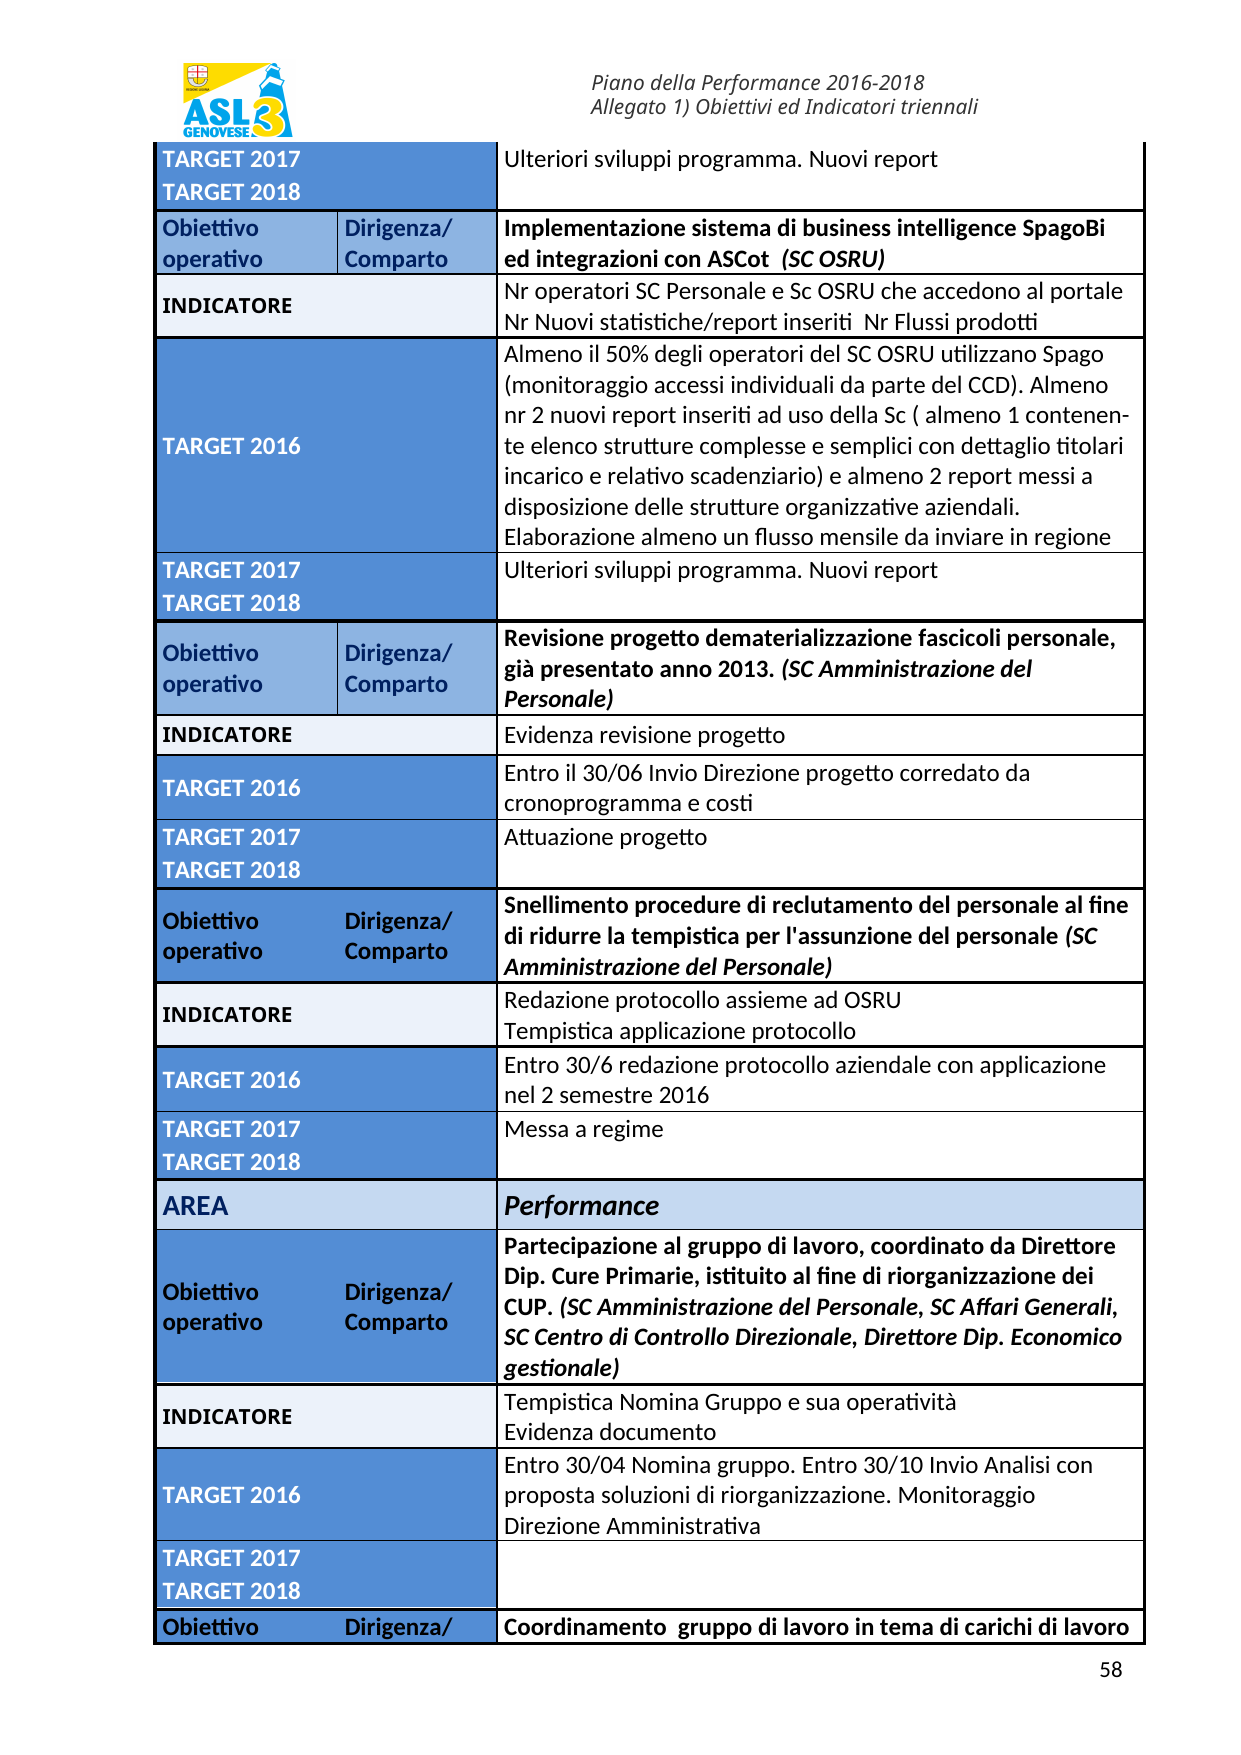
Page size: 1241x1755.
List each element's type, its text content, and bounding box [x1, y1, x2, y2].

table_cell TARGET 2017 [157, 1112, 337, 1144]
table_cell [337, 756, 496, 819]
table_cell Obiettivo operativo [157, 212, 337, 273]
table_cell TARGET 2018 [157, 175, 337, 209]
table_cell TARGET 2016 [157, 1048, 337, 1111]
table_cell Entro il 30/06 Invio Direzione progetto corredato da cronoprogramma e costi [498, 756, 1143, 819]
table_cell [498, 175, 1143, 209]
table_cell Performance [498, 1181, 1143, 1229]
table_cell [337, 553, 496, 585]
table_cell [498, 1144, 1143, 1178]
table_cell TARGET 2017 [157, 553, 337, 585]
table_cell TARGET 2016 [157, 1449, 337, 1540]
table_cell Dirigenza/ Comparto [338, 623, 496, 714]
table_cell [337, 1144, 496, 1178]
table_cell Evidenza revisione progetto [498, 716, 1143, 754]
table_cell Tempistica Nomina Gruppo e sua operatività Evidenza documento [498, 1386, 1143, 1447]
table_cell TARGET 2016 [157, 339, 337, 552]
table_cell TARGET 2018 [157, 852, 337, 887]
table_cell [337, 1541, 496, 1573]
table_cell TARGET 2018 [157, 1573, 337, 1607]
table_cell Partecipazione al gruppo di lavoro, coordinato da Direttore Dip. Cure Primarie, istituito al fine di riorganizzazione dei CUP. (SC Amministrazione del Personale, SC Affari Generali, SC Centro di Controllo Direzionale, Direttore Dip. Economico gestionale) [498, 1230, 1143, 1382]
table_cell AREA [157, 1181, 496, 1229]
table_cell [337, 1048, 496, 1111]
table_cell Snellimento procedure di reclutamento del personale al fine di ridurre la tempistica per l'assunzione del personale (SC Amministrazione del Personale) [498, 890, 1143, 981]
table_cell Dirigenza/ Comparto [337, 1230, 496, 1382]
table_cell [337, 175, 496, 209]
table_cell Almeno il 50% degli operatori del SC OSRU utilizzano Spago (monitoraggio accessi individuali da parte del CCD). Almeno nr 2 nuovi report inseriti ad uso della Sc ( almeno 1 contenen-te elenco strutture complesse e semplici con dettaglio titolari incarico e relativo scadenziario) e almeno 2 report messi a disposizione delle strutture organizzative aziendali. Elaborazione almeno un flusso mensile da inviare in regione [498, 339, 1143, 552]
table_cell [337, 1449, 496, 1540]
table_cell Dirigenza/ Comparto [338, 212, 496, 273]
table_cell Nr operatori SC Personale e Sc OSRU che accedono al portale Nr Nuovi statistiche/report inseriti Nr Flussi prodotti [498, 275, 1143, 336]
table_cell [337, 339, 496, 552]
table_cell Ulteriori sviluppi programma. Nuovi report [498, 553, 1143, 585]
table_cell Revisione progetto dematerializzazione fascicoli personale, già presentato anno 2013. (SC Amministrazione del Personale) [498, 623, 1143, 714]
table_cell Coordinamento gruppo di lavoro in tema di carichi di lavoro [498, 1611, 1143, 1642]
table_cell INDICATORE [157, 275, 496, 336]
table_cell [337, 820, 496, 852]
table_cell Redazione protocollo assieme ad OSRU Tempistica applicazione protocollo [498, 984, 1143, 1045]
table_cell Attuazione progetto [498, 820, 1143, 852]
table_cell INDICATORE [157, 716, 496, 754]
table_cell Messa a regime [498, 1112, 1143, 1144]
table_cell TARGET 2017 [157, 820, 337, 852]
table_cell Entro 30/04 Nomina gruppo. Entro 30/10 Invio Analisi con proposta soluzioni di riorganizzazione. Monitoraggio Direzione Amministrativa [498, 1449, 1143, 1540]
table_cell Implementazione sistema di business intelligence SpagoBi ed integrazioni con ASCot (SC OSRU) [498, 212, 1143, 273]
table_cell Obiettivo [157, 1611, 337, 1642]
table_cell [498, 1573, 1143, 1607]
table_cell TARGET 2017 [157, 142, 337, 175]
table_cell [337, 585, 496, 619]
table_cell TARGET 2018 [157, 1144, 337, 1178]
table_cell Ulteriori sviluppi programma. Nuovi report [498, 142, 1143, 175]
table_cell Obiettivo operativo [157, 890, 337, 981]
table_cell TARGET 2016 [157, 756, 337, 819]
table_cell [498, 1541, 1143, 1573]
table_cell INDICATORE [157, 984, 496, 1045]
table_cell Dirigenza/ Comparto [337, 890, 496, 981]
table_cell [337, 1573, 496, 1607]
table_cell Dirigenza/ [337, 1611, 496, 1642]
table_cell [498, 585, 1143, 619]
table_cell INDICATORE [157, 1386, 496, 1447]
table_cell TARGET 2017 [157, 1541, 337, 1573]
table_cell [337, 852, 496, 887]
table_cell Obiettivo operativo [157, 623, 337, 714]
table_cell Obiettivo operativo [157, 1230, 337, 1382]
table_cell TARGET 2018 [157, 585, 337, 619]
table_cell [337, 1112, 496, 1144]
table_cell [337, 142, 496, 175]
table_cell Entro 30/6 redazione protocollo aziendale con applicazione nel 2 semestre 2016 [498, 1048, 1143, 1111]
table_cell [498, 852, 1143, 887]
